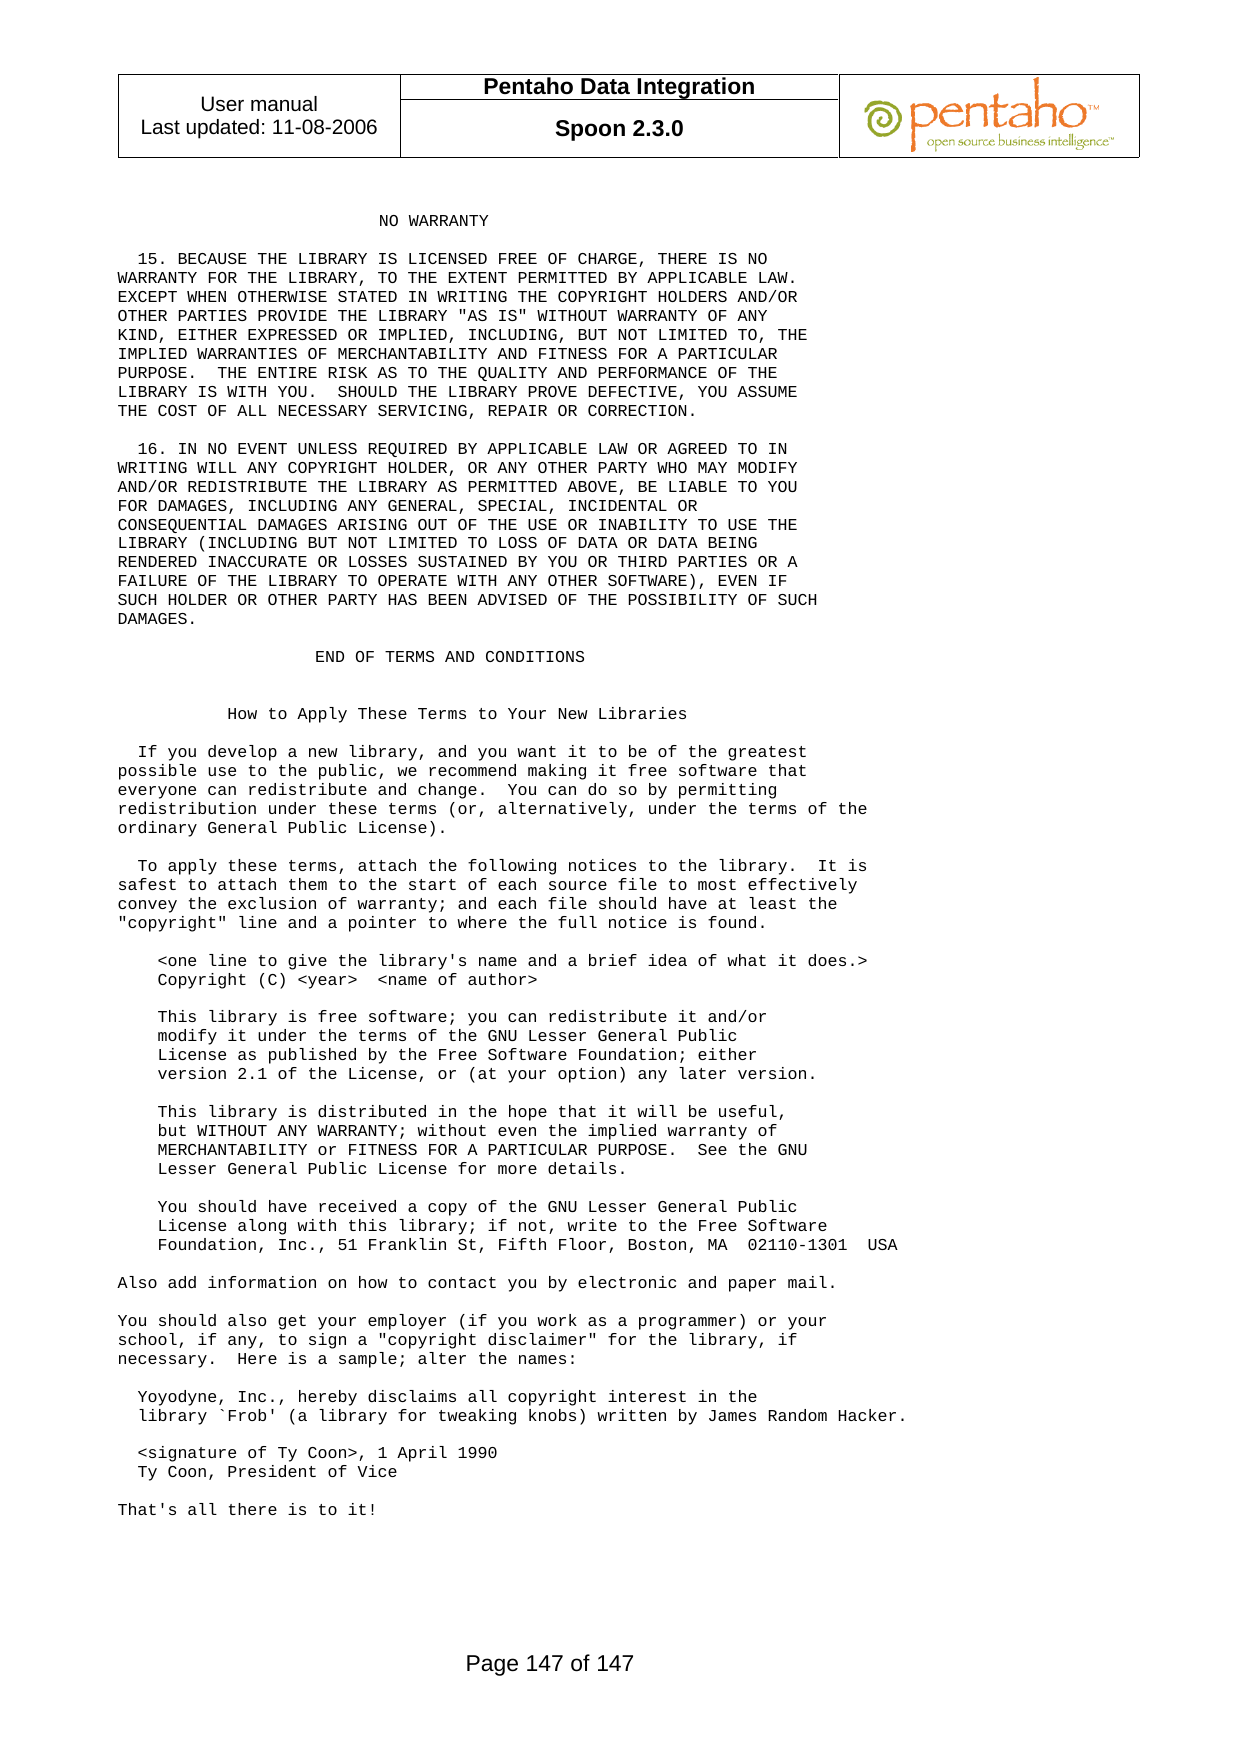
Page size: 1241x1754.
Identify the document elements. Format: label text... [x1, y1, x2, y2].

text NO WARRANTY 15. BECAUSE THE LIBRARY IS LICENSED FREE OF CHARGE, THERE IS NO WARRANTY FOR THE LIBRARY, TO THE EXTENT PERMITTED BY APPLICABLE LAW. EXCEPT WHEN OTHERWISE STATED IN WRITING THE COPYRIGHT HOLDERS AND/OR OTHER PARTIES PROVIDE THE LIBRARY "AS IS" WITHOUT WARRANTY OF ANY KIND, EITHER EXPRESSED OR IMPLIED, INCLUDING, BUT NOT LIMITED TO, THE IMPLIED WARRANTIES OF MERCHANTABILITY AND FITNESS FOR A PARTICULAR PURPOSE. THE ENTIRE RISK AS TO THE QUALITY AND PERFORMANCE OF THE LIBRARY IS WITH YOU. SHOULD THE LIBRARY PROVE DEFECTIVE, YOU ASSUME THE COST OF ALL NECESSARY SERVICING, REPAIR OR CORRECTION. 16. IN NO EVENT UNLESS REQUIRED BY APPLICABLE LAW OR AGREED TO IN WRITING WILL ANY COPYRIGHT HOLDER, OR ANY OTHER PARTY WHO MAY MODIFY AND/OR REDISTRIBUTE THE LIBRARY AS PERMITTED ABOVE, BE LIABLE TO YOU FOR DAMAGES, INCLUDING ANY GENERAL, SPECIAL, INCIDENTAL OR CONSEQUENTIAL DAMAGES ARISING OUT OF THE USE OR INABILITY TO USE THE LIBRARY (INCLUDING BUT NOT LIMITED TO LOSS OF DATA OR DATA BEING RENDERED INACCURATE OR LOSSES SUSTAINED BY YOU OR THIRD PARTIES OR A FAILURE OF THE LIBRARY TO OPERATE WITH ANY OTHER SOFTWARE), EVEN IF SUCH HOLDER OR OTHER PARTY HAS BEEN ADVISED OF THE POSSIBILITY OF SUCH DAMAGES. END OF TERMS AND CONDITIONS [117, 213, 1137, 668]
text How to Apply These Terms to Your New Libraries If you develop a new library, and you want it to be of the greatest possible use to the public, we recommend making it free software that everyone can redistribute and change. You can do so by permitting redistribution under these terms (or, alternatively, under the terms of the ordinary General Public License). To apply these terms, attach the following notices to the library. It is safest to attach them to the start of each source file to most effectively convey the exclusion of warranty; and each file should have at least the "copyright" line and a pointer to where the full notice is found. <one line to give the library's name and a brief idea of what it does.> Copyright (C) <year> <name of author> This library is free software; you can redistribute it and/or modify it under the terms of the GNU Lesser General Public License as published by the Free Software Foundation; either version 2.1 of the License, or (at your option) any later version. This library is distributed in the hope that it will be useful, but WITHOUT ANY WARRANTY; without even the implied warranty of MERCHANTABILITY or FITNESS FOR A PARTICULAR PURPOSE. See the GNU Lesser General Public License for more details. You should have received a copy of the GNU Lesser General Public License along with this library; if not, write to the Free Software Foundation, Inc., 51 Franklin St, Fifth Floor, Boston, MA 02110-1301 USA Also add information on how to contact you by electronic and paper mail. You should also get your employer (if you work as a programmer) or your school, if any, to sign a "copyright disclaimer" for the library, if necessary. Here is a sample; alter the names: Yoyodyne, Inc., hereby disclaims all copyright interest in the library `Frob' (a library for tweaking knobs) written by James Random Hacker. <signature of Ty Coon>, 1 April 1990 Ty Coon, President of Vice That's all there is to it! [117, 668, 1137, 1597]
